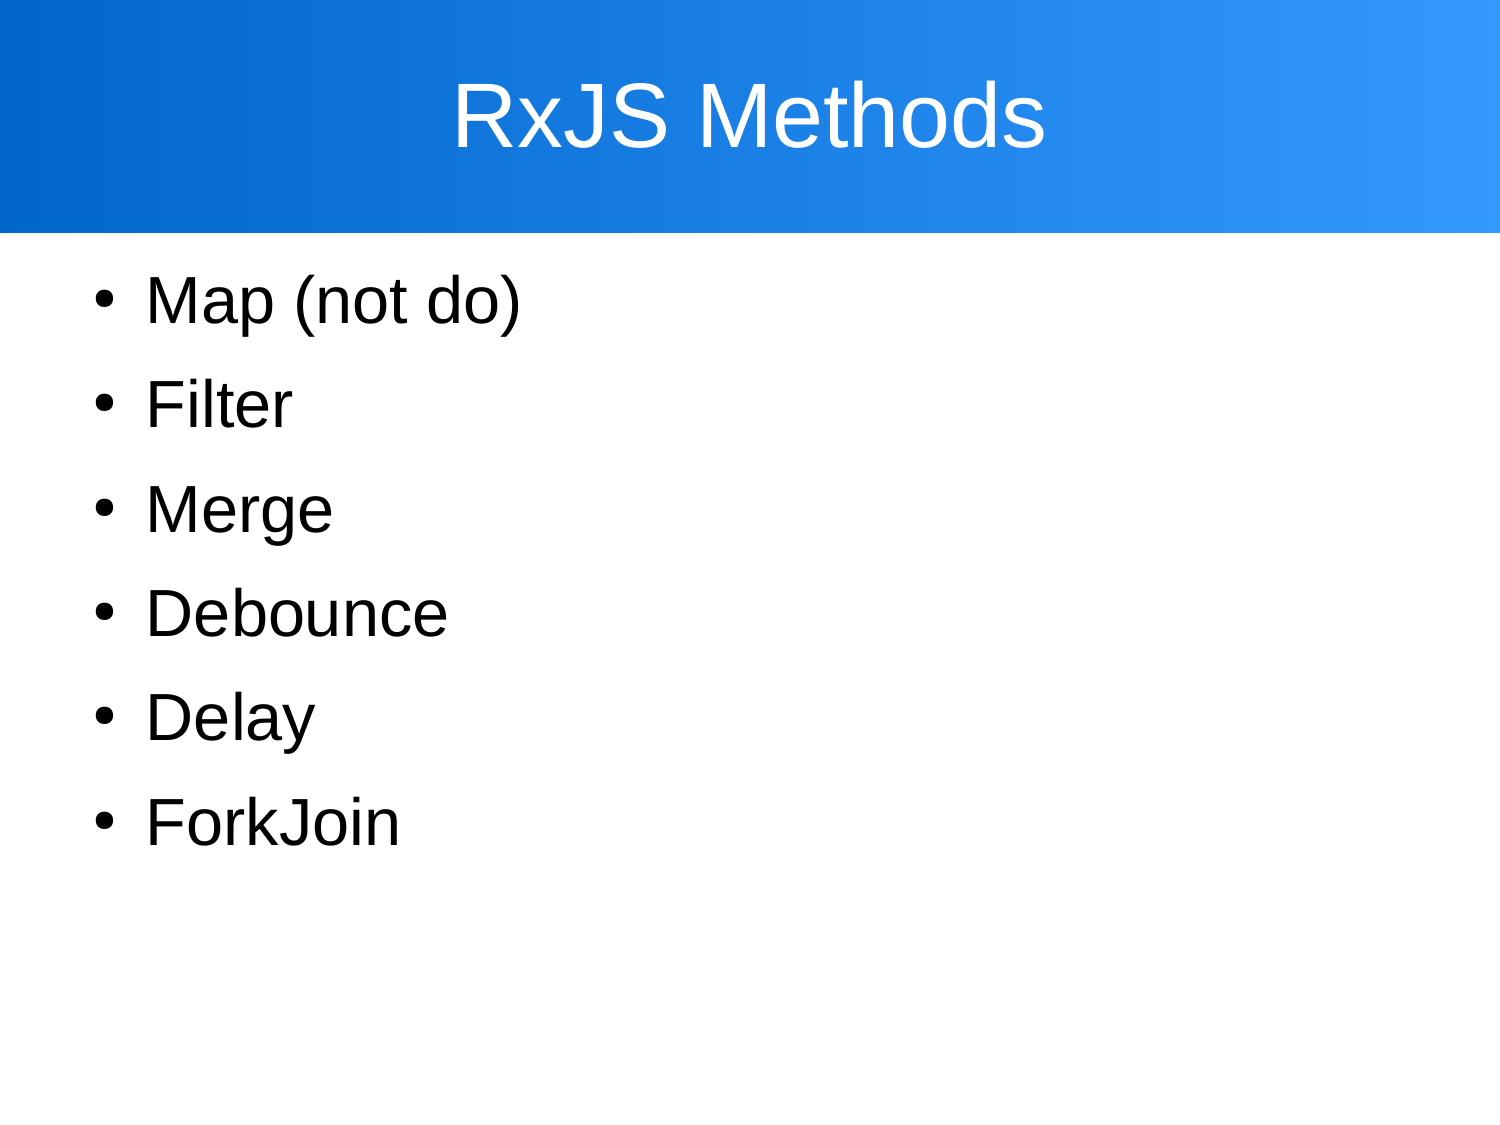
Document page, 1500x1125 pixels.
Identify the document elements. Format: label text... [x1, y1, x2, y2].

list Map (not do) Filter Merge Debounce Delay ForkJoin [75, 263, 1425, 1006]
title RxJS Methods [0, 0, 1500, 233]
